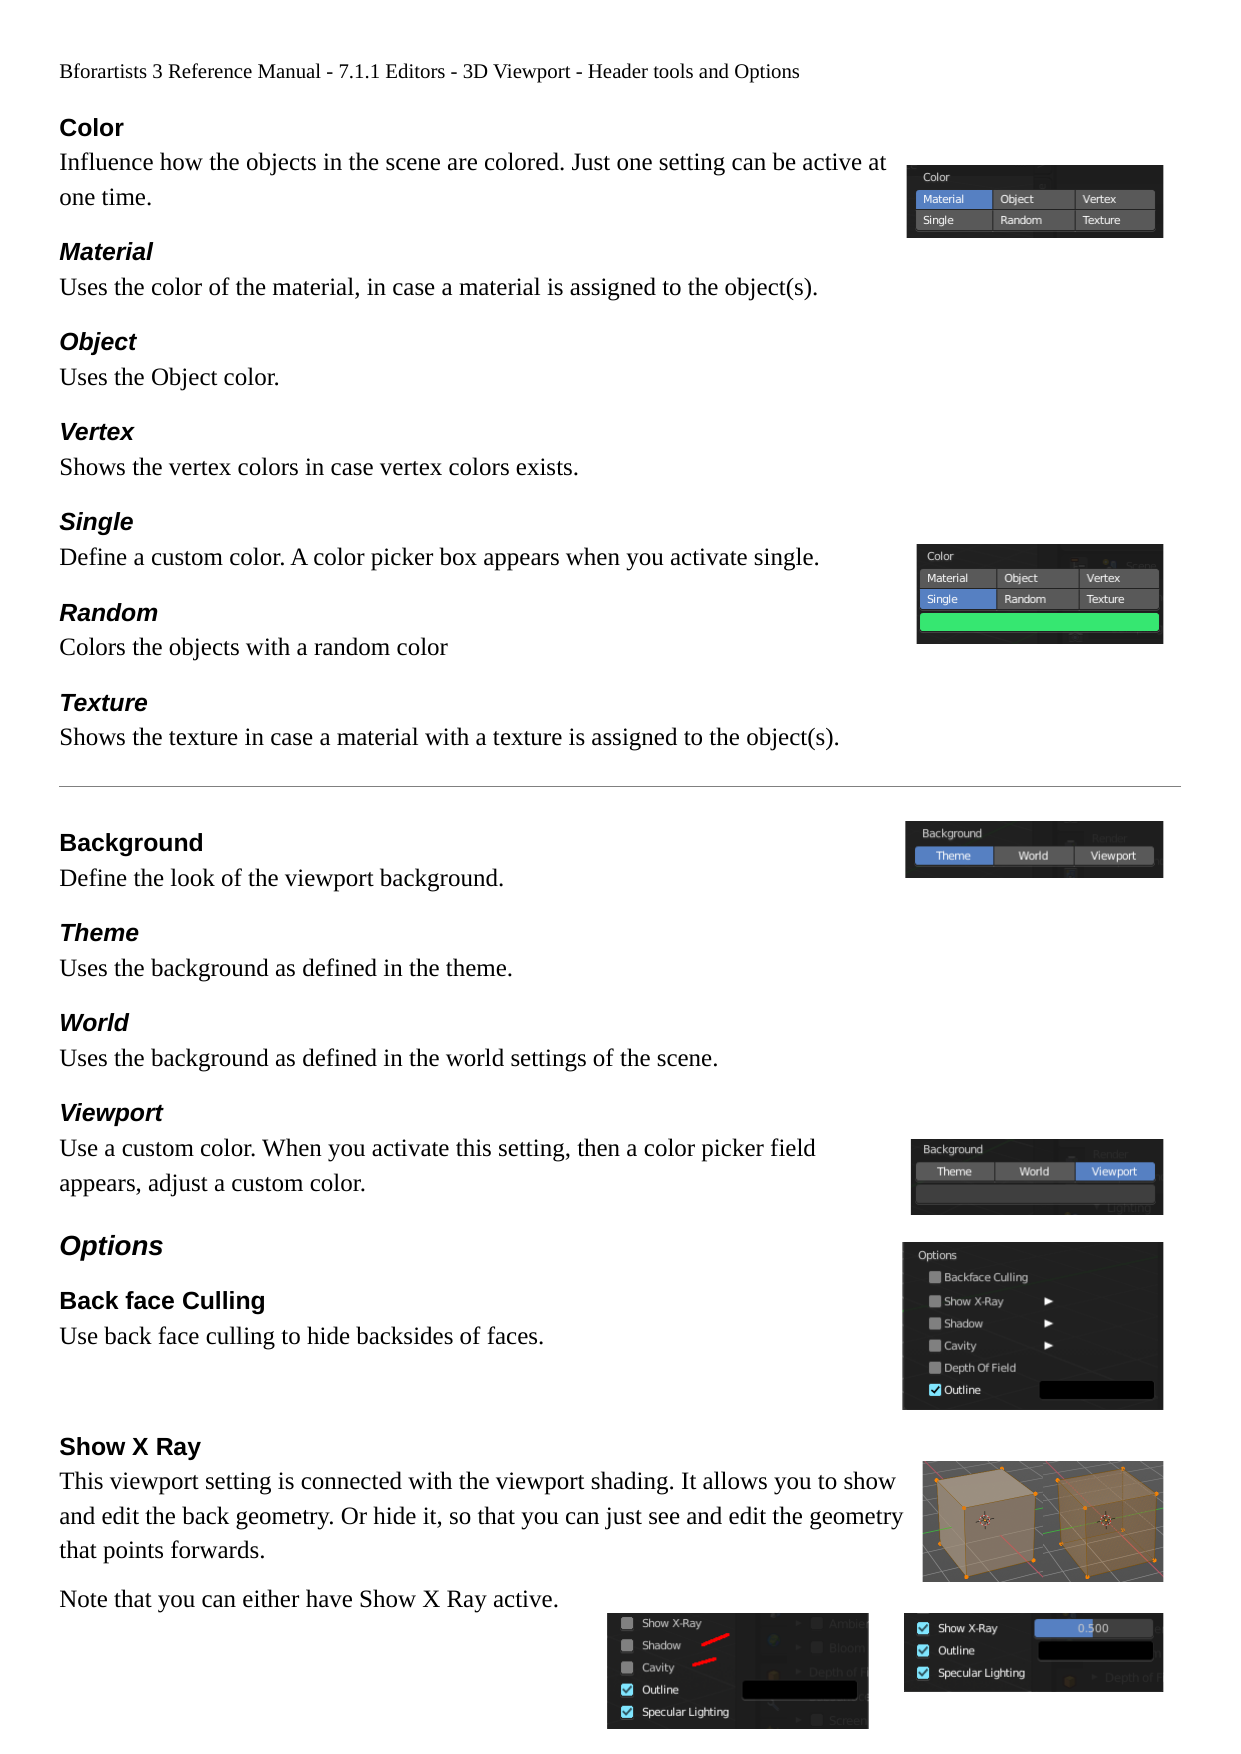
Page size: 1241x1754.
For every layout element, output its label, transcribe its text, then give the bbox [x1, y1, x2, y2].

subtitle Back face Culling [59, 1286, 902, 1315]
subtitle Material [59, 237, 1181, 266]
picture [902, 1242, 1164, 1410]
picture [904, 1613, 1164, 1692]
text Define the look of the viewport background. [59, 863, 1181, 892]
text Uses the background as defined in the theme. [59, 953, 1181, 982]
subtitle Vertex [59, 417, 1181, 446]
subtitle World [59, 1008, 1181, 1037]
text Shows the vertex colors in case vertex colors exists. [59, 452, 1181, 481]
picture [607, 1613, 869, 1729]
text Shows the texture in case a material with a texture is assigned to the object(s). [59, 722, 1181, 751]
subtitle Show X Ray [59, 1432, 1181, 1460]
subtitle Object [59, 327, 1181, 356]
text Use back face culling to hide backsides of faces. [59, 1321, 902, 1350]
picture [905, 821, 1164, 878]
text Uses the Object color. [59, 362, 1181, 391]
text Note that you can either have Show X Ray active. [59, 1584, 1181, 1613]
picture [906, 165, 1164, 238]
text Influence how the objects in the scene are colored. Just one setting can be active at one time. [59, 147, 1181, 165]
picture [916, 544, 1164, 644]
subtitle Color [59, 113, 1181, 141]
text This viewport setting is connected with the viewport shading. It allows you to show and edit the back geometry. Or hide it, so that you can just see and edit the geometry that points forwards. [59, 1466, 922, 1564]
text Uses the background as defined in the world settings of the scene. [59, 1043, 1181, 1072]
text Colors the objects with a random color [59, 632, 1181, 661]
subtitle [1164, 828, 1181, 857]
subtitle Single [59, 507, 1181, 536]
text Uses the color of the material, in case a material is assigned to the object(s). [59, 272, 1181, 301]
subtitle Random [59, 598, 916, 626]
subtitle [1164, 1286, 1181, 1315]
subtitle Texture [59, 688, 1181, 716]
picture [910, 1139, 1164, 1215]
subtitle Theme [59, 918, 1181, 947]
text Use a custom color. When you activate this setting, then a color picker field appears, adjust a custom color. [59, 1133, 1181, 1197]
subtitle Background [59, 828, 905, 857]
subtitle Viewport [59, 1098, 1181, 1127]
picture [922, 1461, 1164, 1582]
text Define a custom color. A color picker box appears when you activate single. [59, 542, 1181, 571]
subtitle [1164, 598, 1181, 626]
subtitle Options [59, 1229, 1181, 1261]
